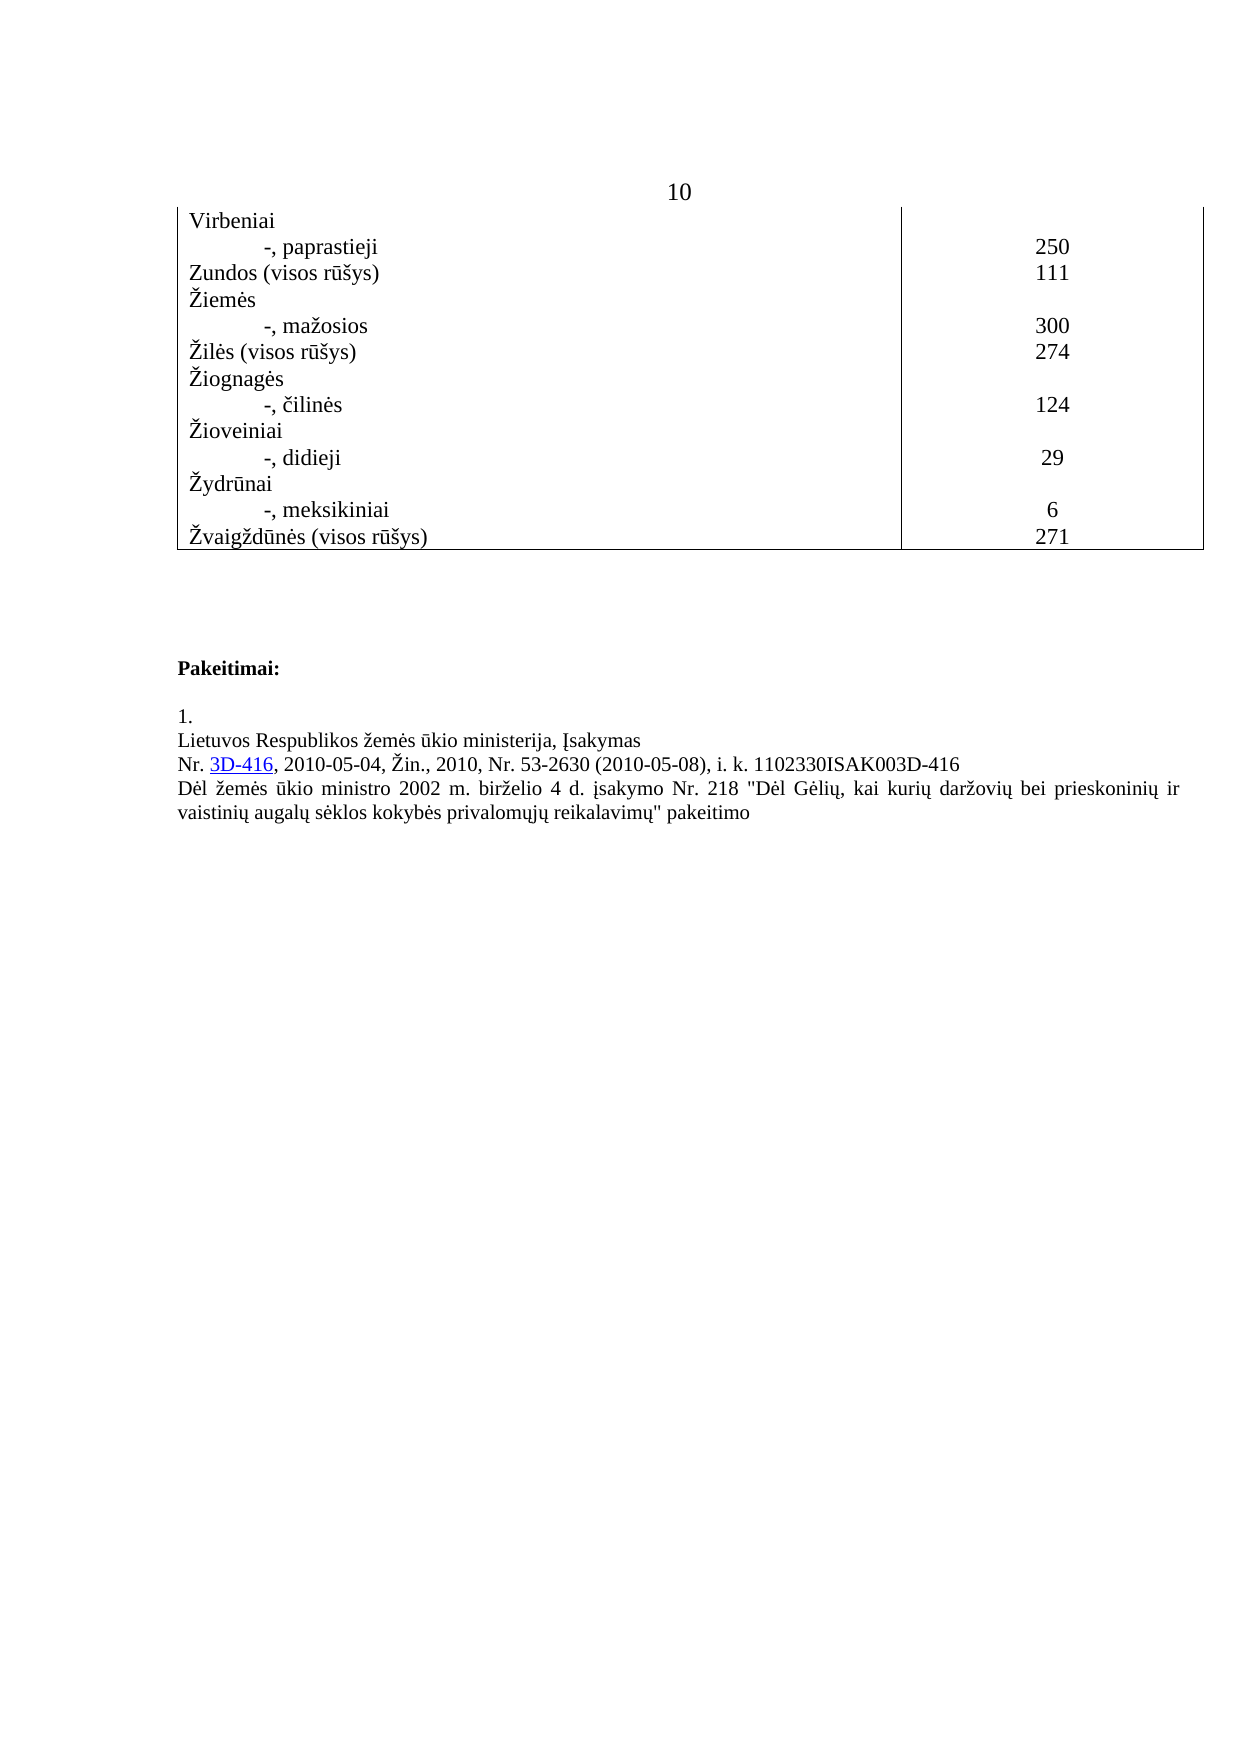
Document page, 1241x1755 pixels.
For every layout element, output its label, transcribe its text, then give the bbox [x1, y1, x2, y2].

table_cell 300 [902, 286, 1203, 338]
table_cell 271 [902, 523, 1203, 549]
table_cell 250 [902, 207, 1203, 259]
table_cell Žydrūnai -, meksikiniai [178, 470, 901, 523]
text Nr. 3D-416, 2010-05-04, Žin., 2010, Nr. 53-2630 (2010-05-08), i. k. 1102330ISAK003D-416 [177, 752, 1181, 776]
table_cell Žilės (visos rūšys) [178, 339, 901, 365]
text Lietuvos Respublikos žemės ūkio ministerija, Įsakymas [177, 728, 1181, 752]
table_cell 124 [902, 365, 1203, 417]
text Dėl žemės ūkio ministro 2002 m. birželio 4 d. įsakymo Nr. 218 "Dėl Gėlių, kai kurių daržovių bei prieskoninių ir vaistinių augalų sėklos kokybės privalomųjų reikalavimų" pakeitimo [177, 776, 1181, 824]
table_cell Žiognagės -, čilinės [178, 365, 901, 417]
table_cell 6 [902, 470, 1203, 523]
text Pakeitimai: [177, 656, 1181, 680]
table_cell Žiemės -, mažosios [178, 286, 901, 338]
table_cell Žvaigždūnės (visos rūšys) [178, 523, 901, 549]
text 1. [177, 704, 1181, 728]
table_cell 111 [902, 259, 1203, 286]
table_cell Zundos (visos rūšys) [178, 259, 901, 286]
table_cell 29 [902, 418, 1203, 470]
table_cell Virbeniai -, paprastieji [178, 207, 901, 259]
table_cell Žioveiniai -, didieji [178, 418, 901, 470]
table_cell 274 [902, 339, 1203, 365]
